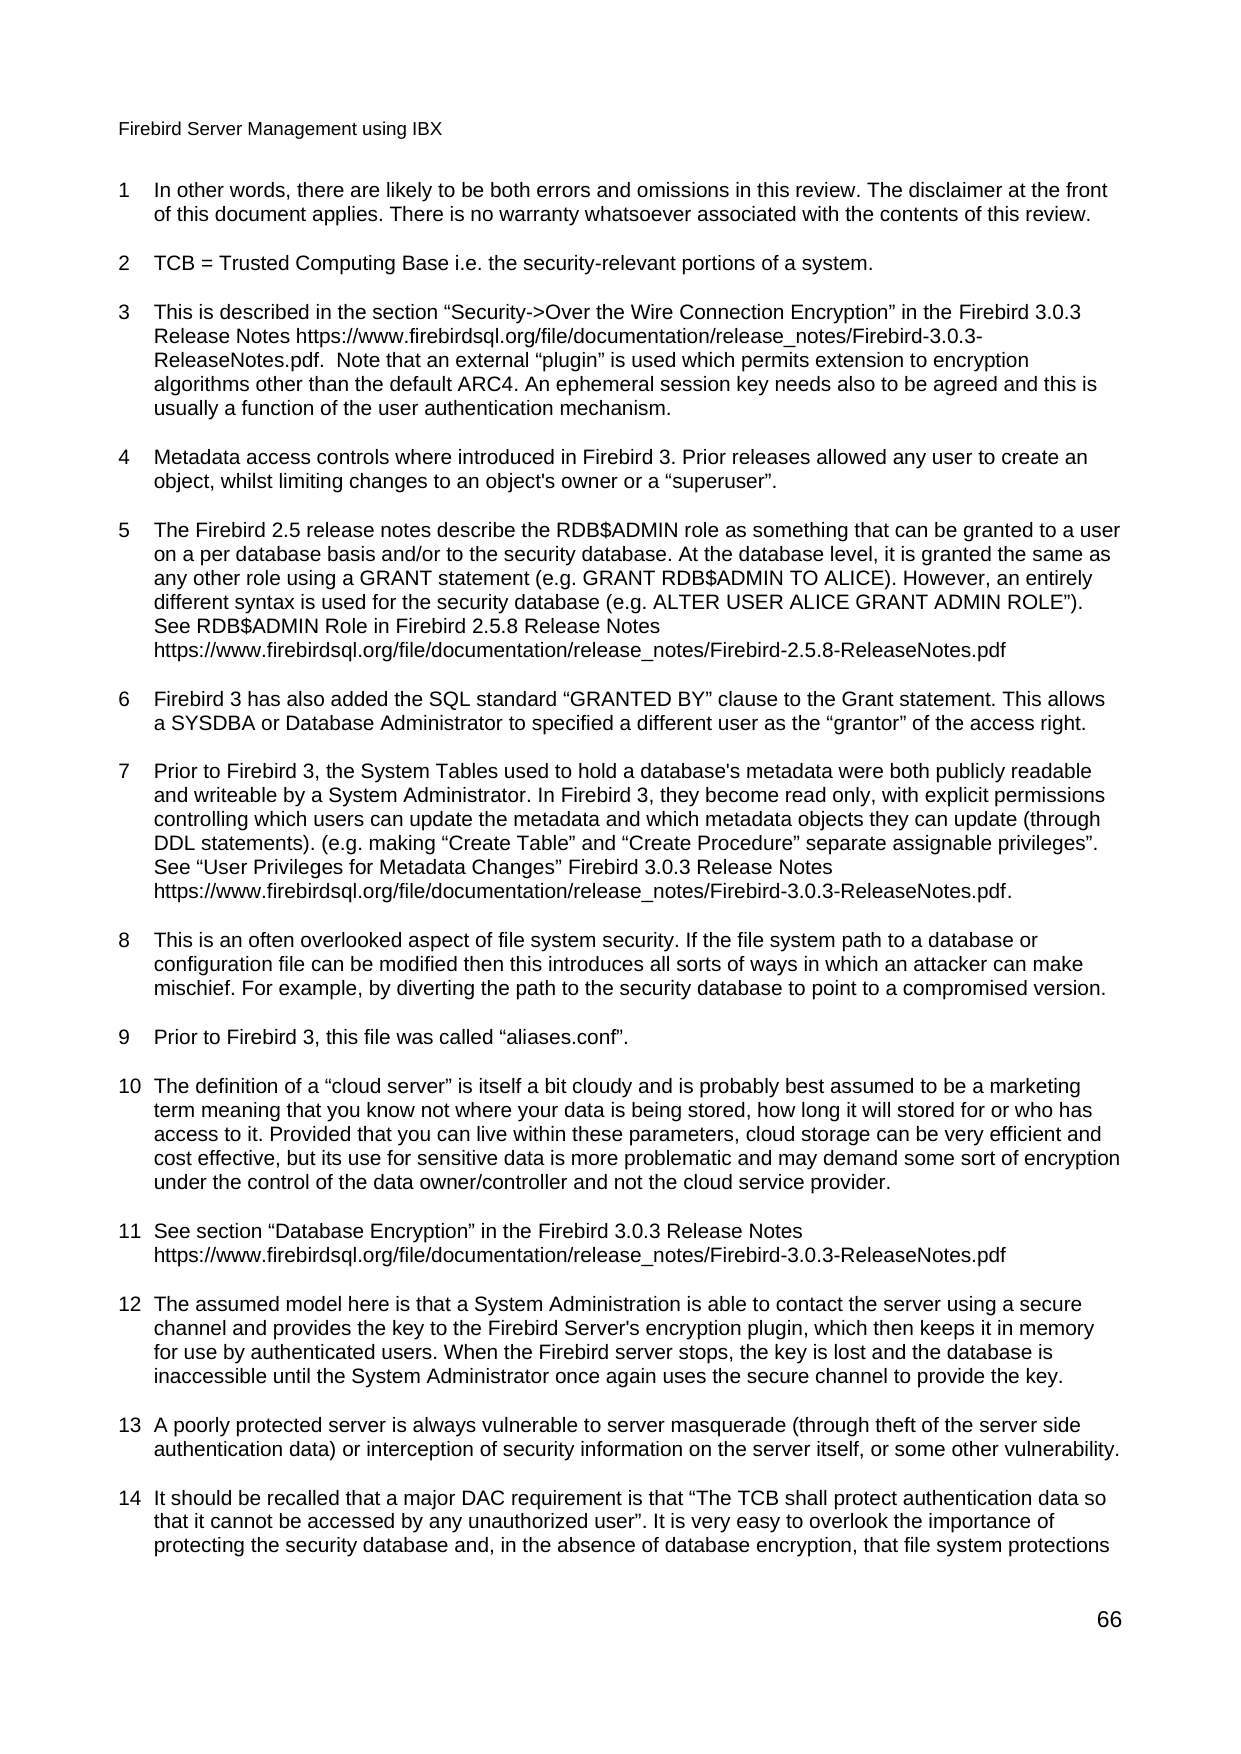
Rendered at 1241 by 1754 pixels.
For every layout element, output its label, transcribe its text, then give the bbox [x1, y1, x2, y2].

text A poorly protected server is always vulnerable to server masquerade (through theft of the server side authentication data) or interception of security information on the server itself, or some other vulnerability. [118, 1412, 1122, 1460]
text This is described in the section “Security->Over the Wire Connection Encryption” in the Firebird 3.0.3 Release Notes https://www.firebirdsql.org/file/documentation/release_notes/Firebird-3.0.3-ReleaseNotes.pdf. Note that an external “plugin” is used which permits extension to encryption algorithms other than the default ARC4. An ephemeral session key needs also to be agreed and this is usually a function of the user authentication mechanism. [118, 300, 1122, 420]
list Metadata access controls where introduced in Firebird 3. Prior releases allowed any user to create an object, whilst limiting changes to an object's owner or a “superuser”. [118, 445, 1122, 493]
text TCB = Trusted Computing Base i.e. the security-relevant portions of a system. [118, 251, 1122, 275]
text Prior to Firebird 3, the System Tables used to hold a database's metadata were both publicly readable and writeable by a System Administrator. In Firebird 3, they become read only, with explicit permissions controlling which users can update the metadata and which metadata objects they can update (through DDL statements). (e.g. making “Create Table” and “Create Procedure” separate assignable privileges”. See “User Privileges for Metadata Changes” Firebird 3.0.3 Release Notes https://www.firebirdsql.org/file/documentation/release_notes/Firebird-3.0.3-ReleaseNotes.pdf. [118, 759, 1122, 903]
text The definition of a “cloud server” is itself a bit cloudy and is probably best assumed to be a marketing term meaning that you know not where your data is being stored, how long it will stored for or who has access to it. Provided that you can live within these parameters, cloud storage can be very efficient and cost effective, but its use for sensitive data is more problematic and may demand some sort of encryption under the control of the data owner/controller and not the cloud service provider. [118, 1074, 1122, 1194]
list This is an often overlooked aspect of file system security. If the file system path to a database or configuration file can be modified then this introduces all sorts of ways in which an attacker can make mischief. For example, by diverting the path to the security database to point to a compromised version. [118, 928, 1122, 1000]
text It should be recalled that a major DAC requirement is that “The TCB shall protect authentication data so that it cannot be accessed by any unauthorized user”. It is very easy to overlook the importance of protecting the security database and, in the absence of database encryption, that file system protections [118, 1485, 1122, 1557]
list The assumed model here is that a System Administration is able to contact the server using a secure channel and provides the key to the Firebird Server's encryption plugin, which then keeps it in memory for use by authenticated users. When the Firebird server stops, the key is lost and the database is inaccessible until the System Administrator once again uses the secure channel to provide the key. [118, 1292, 1122, 1387]
text The Firebird 2.5 release notes describe the RDB$ADMIN role as something that can be granted to a user on a per database basis and/or to the security database. At the database level, it is granted the same as any other role using a GRANT statement (e.g. GRANT RDB$ADMIN TO ALICE). However, an entirely different syntax is used for the security database (e.g. ALTER USER ALICE GRANT ADMIN ROLE”). See RDB$ADMIN Role in Firebird 2.5.8 Release Notes https://www.firebirdsql.org/file/documentation/release_notes/Firebird-2.5.8-ReleaseNotes.pdf [118, 518, 1122, 661]
text Prior to Firebird 3, this file was called “aliases.conf”. [118, 1025, 1122, 1049]
text Firebird 3 has also added the SQL standard “GRANTED BY” clause to the Grant statement. This allows a SYSDBA or Database Administrator to specified a different user as the “grantor” of the access right. [118, 686, 1122, 734]
text See section “Database Encryption” in the Firebird 3.0.3 Release Notes https://www.firebirdsql.org/file/documentation/release_notes/Firebird-3.0.3-ReleaseNotes.pdf [118, 1219, 1122, 1267]
text In other words, there are likely to be both errors and omissions in this review. The disclaimer at the front of this document applies. There is no warranty whatsoever associated with the contents of this review. [118, 178, 1122, 226]
